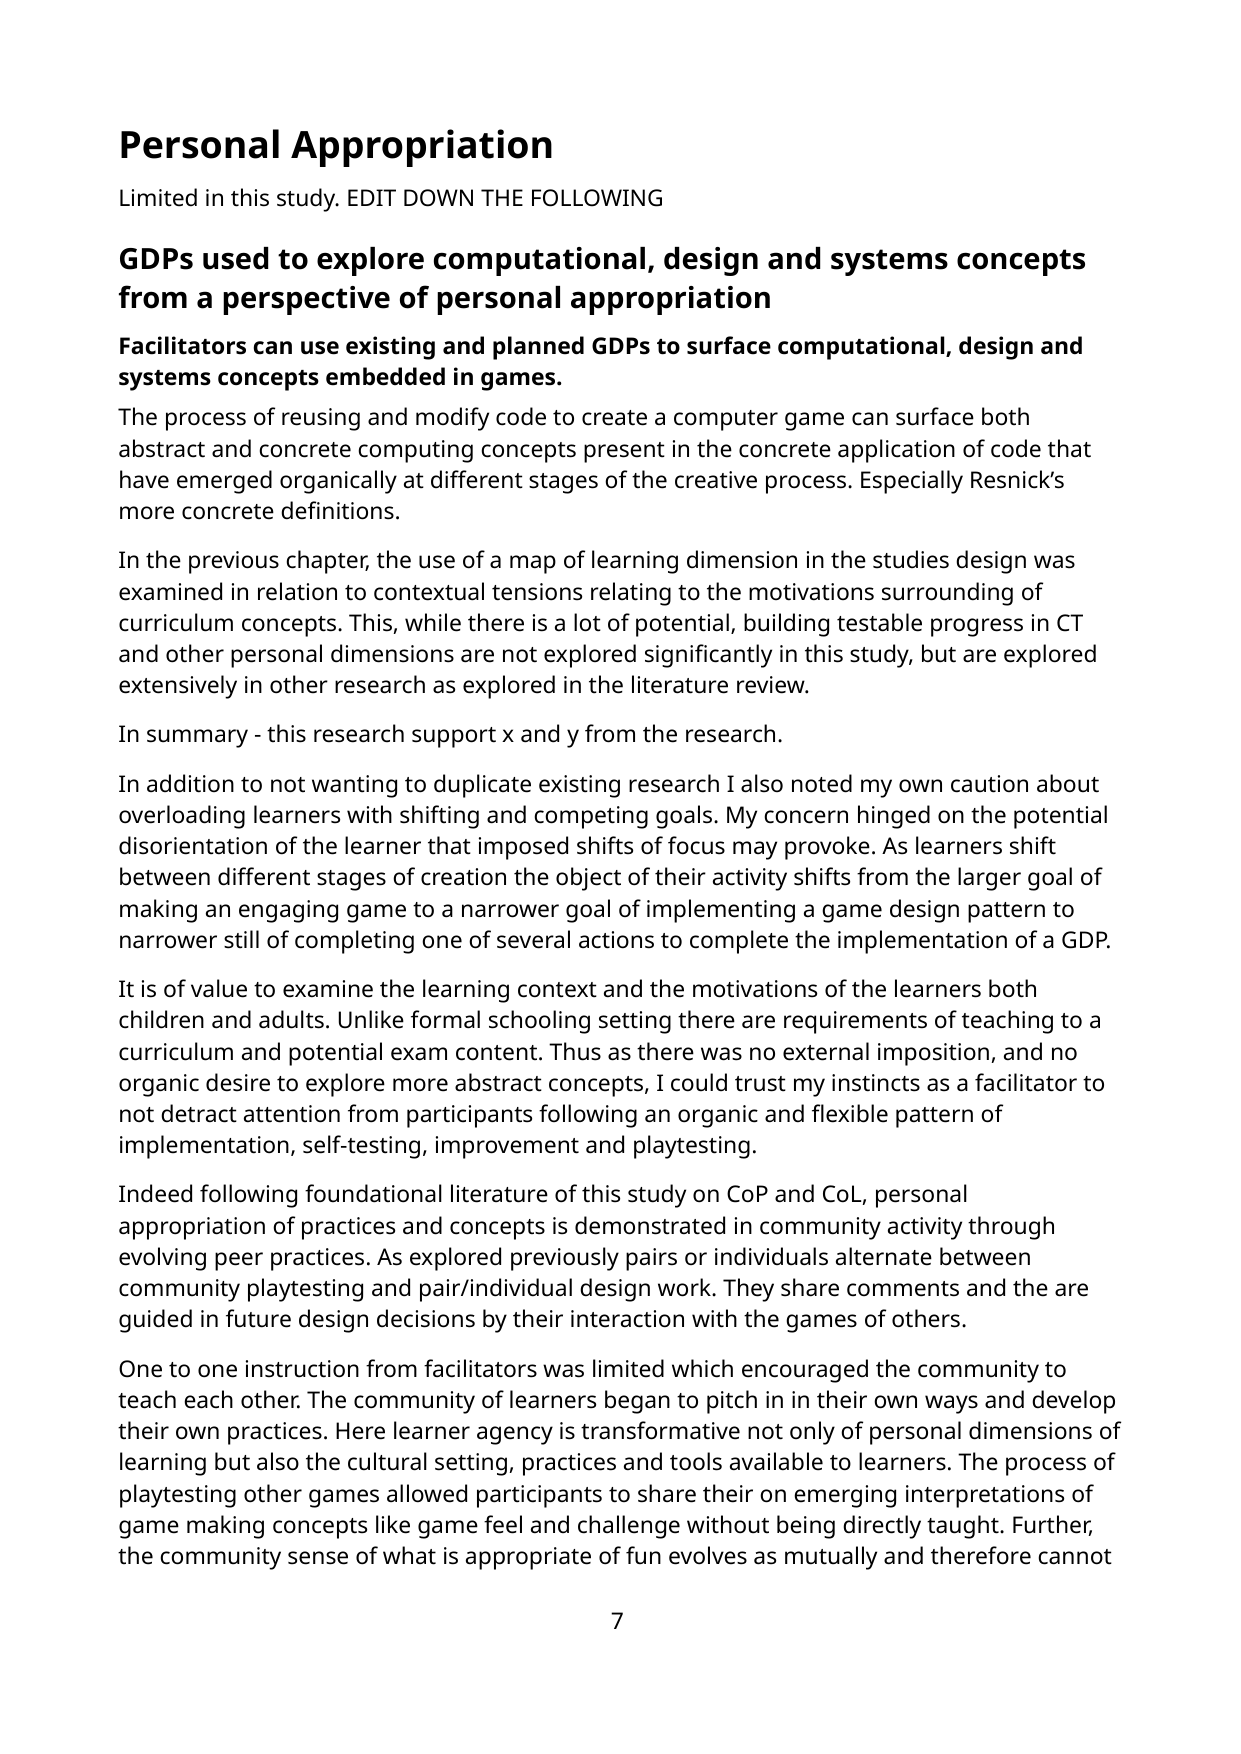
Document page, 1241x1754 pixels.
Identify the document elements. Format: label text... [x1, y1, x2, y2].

subtitle Personal Appropriation [118, 118, 1122, 169]
text In addition to not wanting to duplicate existing research I also noted my own caution about overloading learners with shifting and competing goals. My concern hinged on the potential disorientation of the learner that imposed shifts of focus may provoke. As learners shift between different stages of creation the object of their activity shifts from the larger goal of making an engaging game to a narrower goal of implementing a game design pattern to narrower still of completing one of several actions to complete the implementation of a GDP. [118, 767, 1122, 955]
subtitle GDPs used to explore computational, design and systems concepts from a perspective of personal appropriation [118, 238, 1122, 317]
text Limited in this study. EDIT DOWN THE FOLLOWING [118, 182, 1122, 213]
text Facilitators can use existing and planned GDPs to surface computational, design and systems concepts embedded in games. [118, 330, 1122, 392]
text In summary - this research support x and y from the research. [118, 718, 1122, 749]
text In the previous chapter, the use of a map of learning dimension in the studies design was examined in relation to contextual tensions relating to the motivations surrounding of curriculum concepts. This, while there is a lot of potential, building testable progress in CT and other personal dimensions are not explored significantly in this study, but are explored extensively in other research as explored in the literature review. [118, 544, 1122, 700]
text The process of reusing and modify code to create a computer game can surface both abstract and concrete computing concepts present in the concrete application of code that have emerged organically at different stages of the creative process. Especially Resnick’s more concrete definitions. [118, 401, 1122, 526]
text One to one instruction from facilitators was limited which encouraged the community to teach each other. The community of learners began to pitch in in their own ways and develop their own practices. Here learner agency is transformative not only of personal dimensions of learning but also the cultural setting, practices and tools available to learners. The process of playtesting other games allowed participants to share their on emerging interpretations of game making concepts like game feel and challenge without being directly taught. Further, the community sense of what is appropriate of fun evolves as mutually and therefore cannot [118, 1352, 1122, 1571]
text It is of value to examine the learning context and the motivations of the learners both children and adults. Unlike formal schooling setting there are requirements of teaching to a curriculum and potential exam content. Thus as there was no external imposition, and no organic desire to explore more abstract concepts, I could trust my instincts as a facilitator to not detract attention from participants following an organic and flexible pattern of implementation, self-testing, improvement and playtesting. [118, 973, 1122, 1160]
text Indeed following foundational literature of this study on CoP and CoL, personal appropriation of practices and concepts is demonstrated in community activity through evolving peer practices. As explored previously pairs or individuals alternate between community playtesting and pair/individual design work. They share comments and the are guided in future design decisions by their interaction with the games of others. [118, 1178, 1122, 1334]
